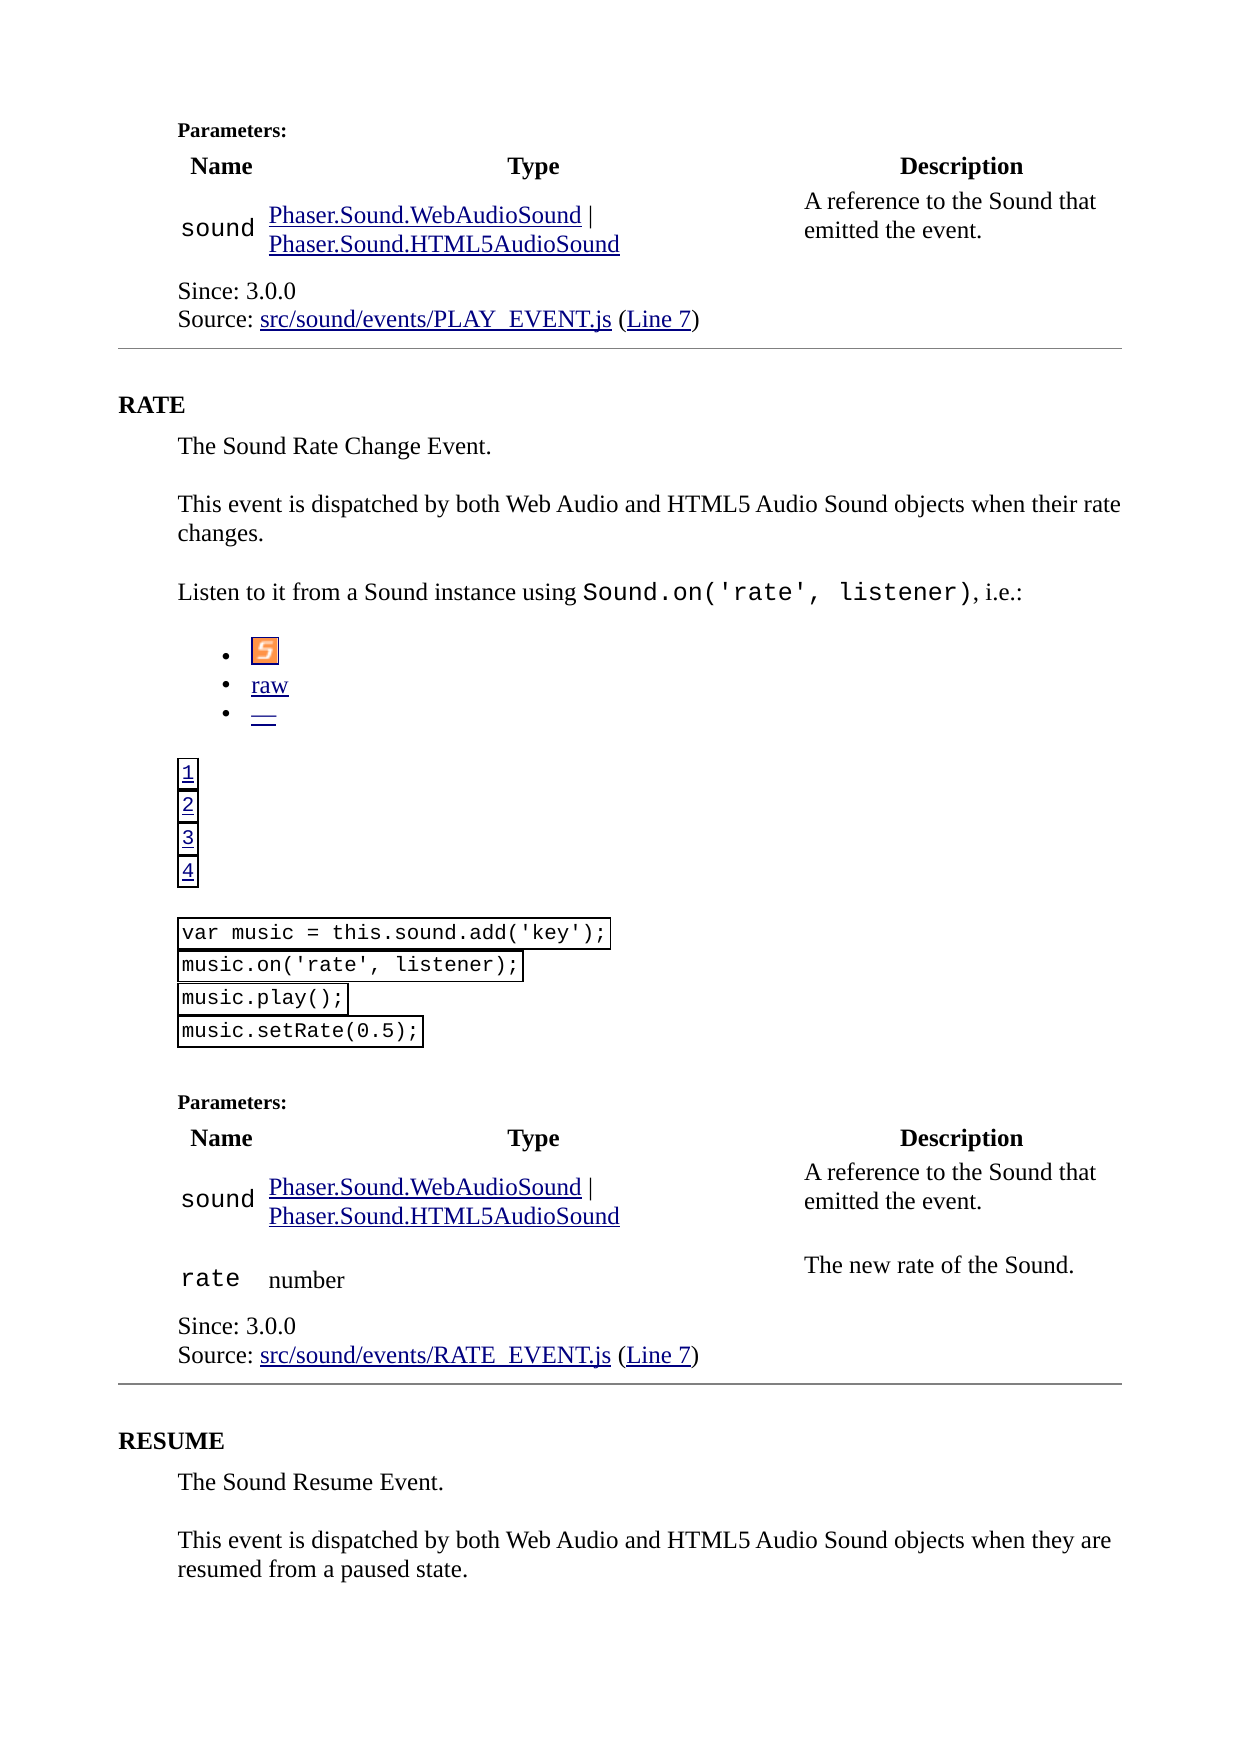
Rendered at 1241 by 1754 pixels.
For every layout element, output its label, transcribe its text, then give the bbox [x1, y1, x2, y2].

text [349, 982, 1122, 1015]
list The Sound Resume Event. [177, 1467, 1122, 1496]
table_cell A reference to the Sound that emitted the event. [801, 1155, 1122, 1247]
subtitle Since: 3.0.0 [177, 1311, 1122, 1340]
subtitle RATE [118, 390, 1122, 419]
subtitle Parameters: [177, 1090, 1122, 1114]
list — [222, 699, 1122, 728]
list Listen to it from a Sound instance using Sound.on('rate', listener), i.e.: [177, 577, 1122, 607]
text 1 [179, 759, 197, 788]
table_cell Phaser.Sound.WebAudioSound | Phaser.Sound.HTML5AudioSound [265, 1155, 801, 1247]
table_cell sound [177, 183, 265, 276]
subtitle Source: src/sound/events/PLAY_EVENT.js (Line 7) [177, 304, 1122, 333]
text music.setRate(0.5); [179, 1017, 422, 1046]
text music.play(); [179, 984, 347, 1014]
table_header Type [265, 149, 801, 183]
text [199, 790, 1122, 823]
subtitle Parameters: [177, 118, 1122, 142]
list This event is dispatched by both Web Audio and HTML5 Audio Sound objects when their rate changes. [177, 489, 1122, 547]
list The Sound Rate Change Event. [177, 431, 1122, 460]
table_cell A reference to the Sound that emitted the event. [801, 183, 1122, 276]
subtitle Since: 3.0.0 [177, 276, 1122, 304]
text [611, 917, 1122, 950]
text [199, 757, 1122, 790]
table_header Description [801, 149, 1122, 183]
list This event is dispatched by both Web Audio and HTML5 Audio Sound objects when they are resumed from a paused state. [177, 1525, 1122, 1583]
table_header Description [801, 1120, 1122, 1154]
table_cell number [265, 1248, 801, 1311]
text [199, 823, 1122, 855]
picture [253, 638, 278, 663]
text [524, 950, 1122, 982]
text music.on('rate', listener); [179, 952, 522, 981]
list raw [222, 670, 1122, 699]
text 3 [179, 824, 197, 854]
subtitle Source: src/sound/events/RATE_EVENT.js (Line 7) [177, 1340, 1122, 1369]
text 2 [179, 792, 197, 821]
text var music = this.sound.add('key'); [179, 919, 610, 948]
text 4 [179, 857, 197, 886]
table_header Type [265, 1120, 801, 1154]
table_header Name [177, 1120, 265, 1154]
text [199, 855, 1122, 888]
table_cell Phaser.Sound.WebAudioSound | Phaser.Sound.HTML5AudioSound [265, 183, 801, 276]
table_cell The new rate of the Sound. [801, 1248, 1122, 1311]
table_header Name [177, 149, 265, 183]
table_cell sound [177, 1155, 265, 1247]
subtitle RESUME [118, 1426, 1122, 1454]
table_cell rate [177, 1248, 265, 1311]
text [424, 1015, 1122, 1048]
